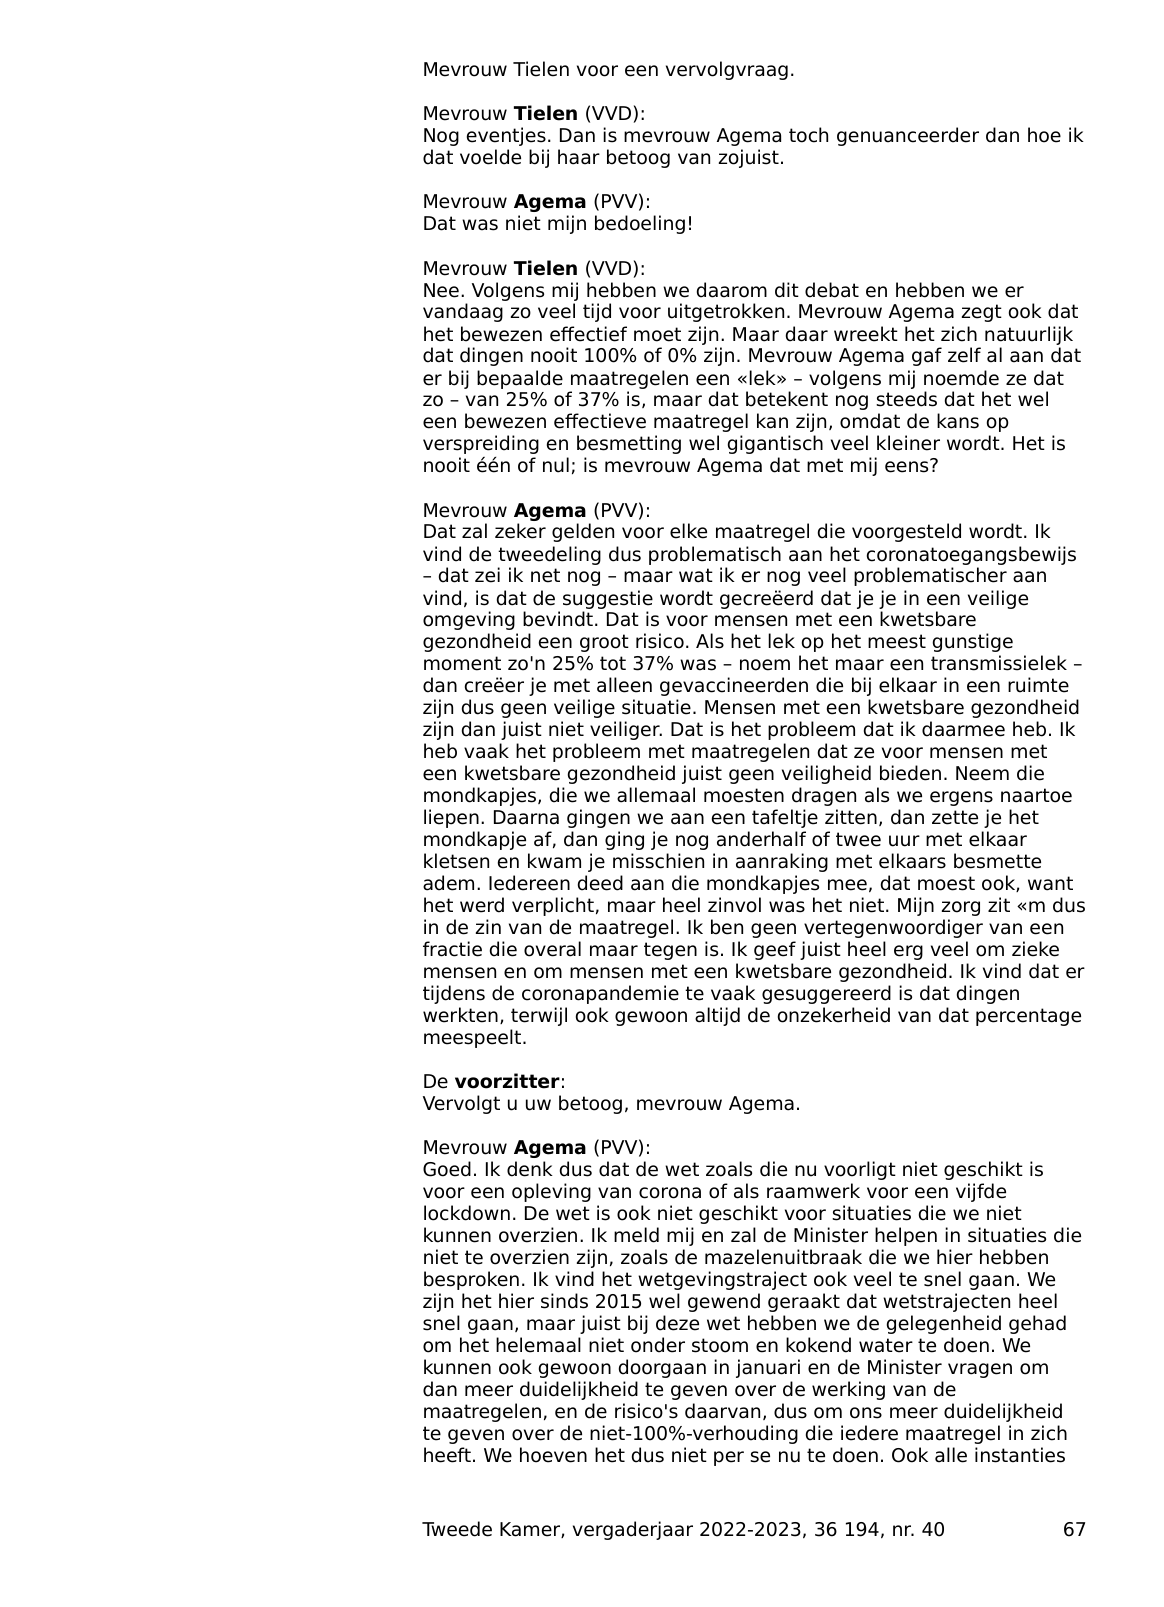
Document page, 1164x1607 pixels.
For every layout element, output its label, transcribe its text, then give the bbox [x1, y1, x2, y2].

text Mevrouw Agema (PVV): [422, 499, 1087, 521]
text Vervolgt u uw betoog, mevrouw Agema. [422, 1093, 1087, 1115]
text Mevrouw Tielen (VVD): [422, 103, 1087, 125]
text De voorzitter: [422, 1071, 1087, 1093]
text Mevrouw Tielen (VVD): [422, 257, 1087, 279]
text Dat zal zeker gelden voor elke maatregel die voorgesteld wordt. Ik vind de tweedeling dus problematisch aan het coronatoegangsbewijs – dat zei ik net nog – maar wat ik er nog veel problematischer aan vind, is dat de suggestie wordt gecreëerd dat je je in een veilige omgeving bevindt. Dat is voor mensen met een kwetsbare gezondheid een groot risico. Als het lek op het meest gunstige moment zo'n 25% tot 37% was – noem het maar een transmissielek – dan creëer je met alleen gevaccineerden die bij elkaar in een ruimte zijn dus geen veilige situatie. Mensen met een kwetsbare gezondheid zijn dan juist niet veiliger. Dat is het probleem dat ik daarmee heb. Ik heb vaak het probleem met maatregelen dat ze voor mensen met een kwetsbare gezondheid juist geen veiligheid bieden. Neem die mondkapjes, die we allemaal moesten dragen als we ergens naartoe liepen. Daarna gingen we aan een tafeltje zitten, dan zette je het mondkapje af, dan ging je nog anderhalf of twee uur met elkaar kletsen en kwam je misschien in aanraking met elkaars besmette adem. Iedereen deed aan die mondkapjes mee, dat moest ook, want het werd verplicht, maar heel zinvol was het niet. Mijn zorg zit «m dus in de zin van de maatregel. Ik ben geen vertegenwoordiger van een fractie die overal maar tegen is. Ik geef juist heel erg veel om zieke mensen en om mensen met een kwetsbare gezondheid. Ik vind dat er tijdens de coronapandemie te vaak gesuggereerd is dat dingen werkten, terwijl ook gewoon altijd de onzekerheid van dat percentage meespeelt. [422, 521, 1087, 1049]
text Mevrouw Agema (PVV): [422, 191, 1087, 213]
text Mevrouw Tielen voor een vervolgvraag. [422, 59, 1087, 81]
text Nog eventjes. Dan is mevrouw Agema toch genuanceerder dan hoe ik dat voelde bij haar betoog van zojuist. [422, 125, 1087, 169]
text Nee. Volgens mij hebben we daarom dit debat en hebben we er vandaag zo veel tijd voor uitgetrokken. Mevrouw Agema zegt ook dat het bewezen effectief moet zijn. Maar daar wreekt het zich natuurlijk dat dingen nooit 100% of 0% zijn. Mevrouw Agema gaf zelf al aan dat er bij bepaalde maatregelen een «lek» – volgens mij noemde ze dat zo – van 25% of 37% is, maar dat betekent nog steeds dat het wel een bewezen effectieve maatregel kan zijn, omdat de kans op verspreiding en besmetting wel gigantisch veel kleiner wordt. Het is nooit één of nul; is mevrouw Agema dat met mij eens? [422, 279, 1087, 477]
text Dat was niet mijn bedoeling! [422, 213, 1087, 235]
text Mevrouw Agema (PVV): [422, 1137, 1087, 1159]
text Goed. Ik denk dus dat de wet zoals die nu voorligt niet geschikt is voor een opleving van corona of als raamwerk voor een vijfde lockdown. De wet is ook niet geschikt voor situaties die we niet kunnen overzien. Ik meld mij en zal de Minister helpen in situaties die niet te overzien zijn, zoals de mazelenuitbraak die we hier hebben besproken. Ik vind het wetgevingstraject ook veel te snel gaan. We zijn het hier sinds 2015 wel gewend geraakt dat wetstrajecten heel snel gaan, maar juist bij deze wet hebben we de gelegenheid gehad om het helemaal niet onder stoom en kokend water te doen. We kunnen ook gewoon doorgaan in januari en de Minister vragen om dan meer duidelijkheid te geven over de werking van de maatregelen, en de risico's daarvan, dus om ons meer duidelijkheid te geven over de niet-100%-verhouding die iedere maatregel in zich heeft. We hoeven het dus niet per se nu te doen. Ook alle instanties [422, 1159, 1087, 1467]
